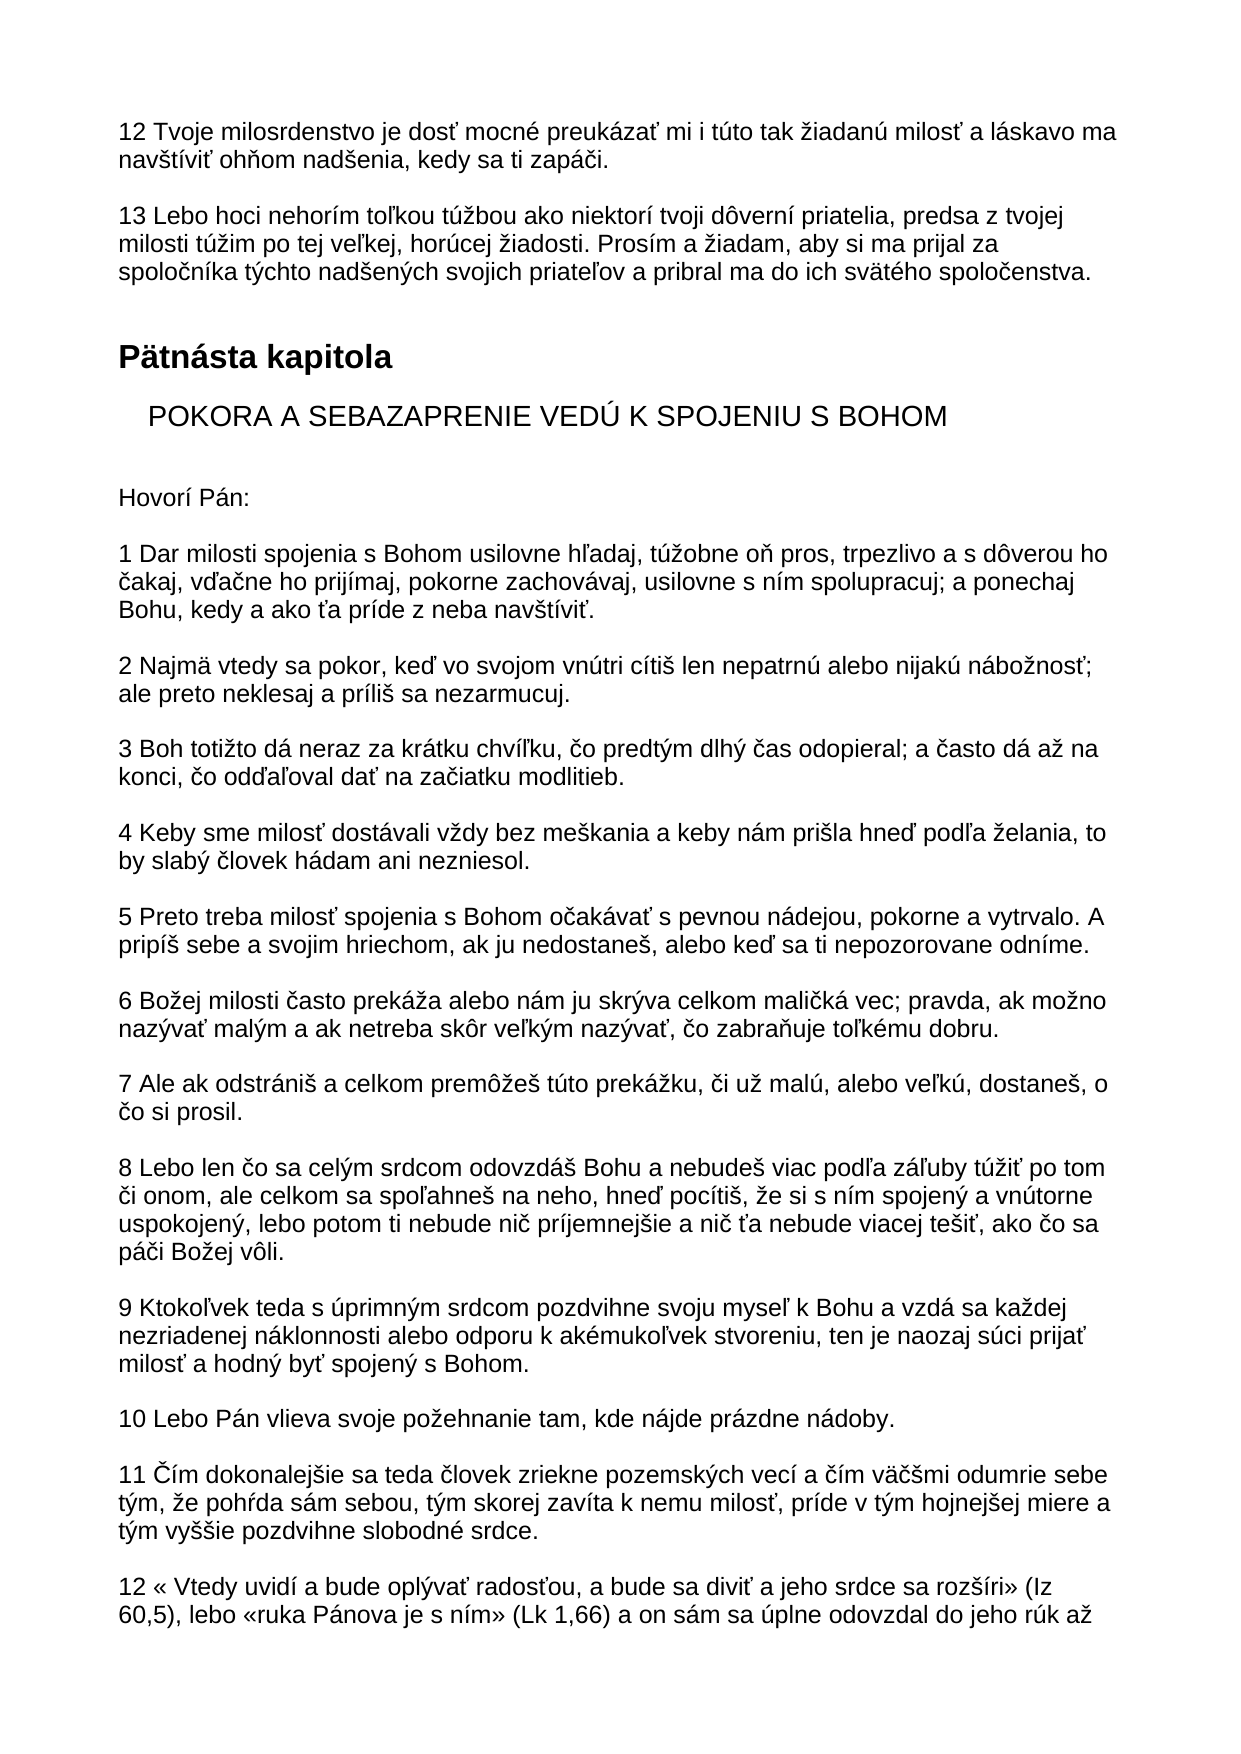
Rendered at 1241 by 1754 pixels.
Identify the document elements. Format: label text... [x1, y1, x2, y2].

text 9 Ktokoľvek teda s úprimným srdcom pozdvihne svoju myseľ k Bohu a vzdá sa každej nezriadenej náklonnosti alebo odporu k akémukoľvek stvoreniu, ten je naozaj súci prijať milosť a hodný byť spojený s Bohom. [118, 1293, 1122, 1377]
text 7 Ale ak odstrániš a celkom premôžeš túto prekážku, či už malú, alebo veľkú, dostaneš, o čo si prosil. [118, 1070, 1122, 1126]
text 5 Preto treba milosť spojenia s Bohom očakávať s pevnou nádejou, pokorne a vytrvalo. A pripíš sebe a svojim hriechom, ak ju nedostaneš, alebo keď sa ti nepozorovane odníme. [118, 903, 1122, 958]
text 11 Čím dokonalejšie sa teda človek zriekne pozemských vecí a čím väčšmi odumrie sebe tým, že pohŕda sám sebou, tým skorej zavíta k nemu milosť, príde v tým hojnejšej miere a tým vyššie pozdvihne slobodné srdce. [118, 1461, 1122, 1545]
text 12 « Vtedy uvidí a bude oplývať radosťou, a bude sa diviť a jeho srdce sa rozšíri» (Iz 60,5), lebo «ruka Pánova je s ním» (Lk 1,66) a on sám sa úplne odovzdal do jeho rúk až [118, 1573, 1122, 1628]
text 13 Lebo hoci nehorím toľkou túžbou ako niektorí tvoji dôverní priatelia, predsa z tvojej milosti túžim po tej veľkej, horúcej žiadosti. Prosím a žiadam, aby si ma prijal za spoločníka týchto nadšených svojich priateľov a pribral ma do ich svätého spoločenstva. [118, 202, 1122, 286]
subtitle Pätnásta kapitola [118, 338, 1122, 376]
text Hovorí Pán: [118, 484, 1122, 512]
text 1 Dar milosti spojenia s Bohom usilovne hľadaj, túžobne oň pros, trpezlivo a s dôverou ho čakaj, vďačne ho prijímaj, pokorne zachovávaj, usilovne s ním spolupracuj; a ponechaj Bohu, kedy a ako ťa príde z neba navštíviť. [118, 540, 1122, 623]
text 8 Lebo len čo sa celým srdcom odovzdáš Bohu a nebudeš viac podľa záľuby túžiť po tom či onom, ale celkom sa spoľahneš na neho, hneď pocítiš, že si s ním spojený a vnútorne uspokojený, lebo potom ti nebude nič príjemnejšie a nič ťa nebude viacej tešiť, ako čo sa páči Božej vôli. [118, 1154, 1122, 1266]
text 3 Boh totižto dá neraz za krátku chvíľku, čo predtým dlhý čas odopieral; a často dá až na konci, čo odďaľoval dať na začiatku modlitieb. [118, 735, 1122, 791]
text 2 Najmä vtedy sa pokor, keď vo svojom vnútri cítiš len nepatrnú alebo nijakú nábožnosť; ale preto neklesaj a príliš sa nezarmucuj. [118, 651, 1122, 707]
subtitle POKORA A SEBAZAPRENIE VEDÚ K SPOJENIU S BOHOM [148, 400, 1122, 432]
text 12 Tvoje milosrdenstvo je dosť mocné preukázať mi i túto tak žiadanú milosť a láskavo ma navštíviť ohňom nadšenia, kedy sa ti zapáči. [118, 118, 1122, 174]
text 6 Božej milosti často prekáža alebo nám ju skrýva celkom maličká vec; pravda, ak možno nazývať malým a ak netreba skôr veľkým nazývať, čo zabraňuje toľkému dobru. [118, 986, 1122, 1042]
text 4 Keby sme milosť dostávali vždy bez meškania a keby nám prišla hneď podľa želania, to by slabý človek hádam ani nezniesol. [118, 819, 1122, 875]
text 10 Lebo Pán vlieva svoje požehnanie tam, kde nájde prázdne nádoby. [118, 1405, 1122, 1433]
